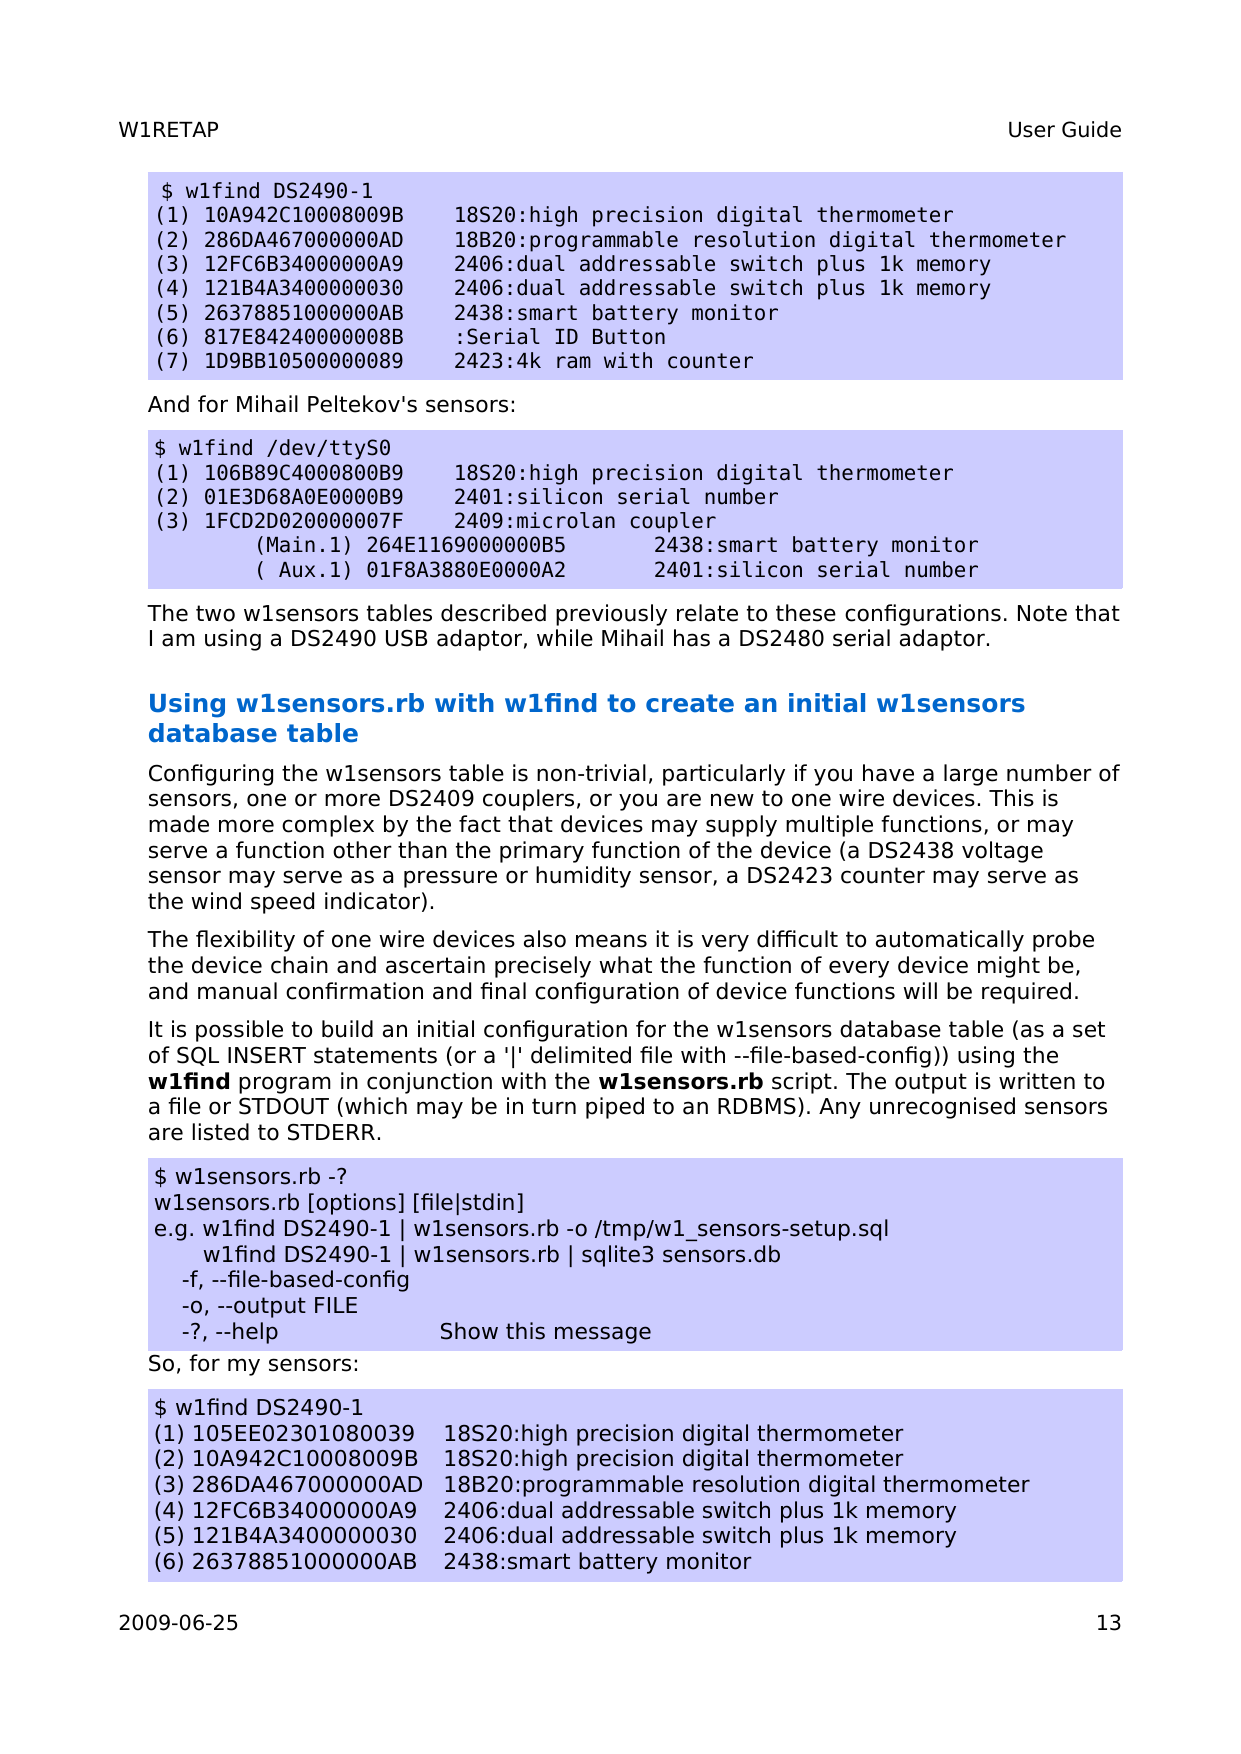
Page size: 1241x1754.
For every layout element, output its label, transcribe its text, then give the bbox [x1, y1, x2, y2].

text $ w1sensors.rb -? w1sensors.rb [options] [file|stdin] e.g. w1find DS2490-1 | w1sensors.rb -o /tmp/w1_sensors-setup.sql [149, 1159, 1122, 1235]
text $ w1find DS2490-1 [149, 1390, 1122, 1414]
text -f, --file-based-config [149, 1261, 1122, 1287]
text (4) 12FC6B34000000A9 2406:dual addressable switch plus 1k memory [149, 1492, 1122, 1517]
text -?, --help Show this message [149, 1313, 1122, 1350]
text (5) 121B4A3400000030 2406:dual addressable switch plus 1k memory [149, 1517, 1122, 1543]
text So, for my sensors: [148, 1351, 1122, 1376]
text The flexibility of one wire devices also means it is very difficult to automatically probe the device chain and ascertain precisely what the function of every device might be, and manual confirmation and final configuration of device functions will be required. [148, 927, 1122, 1004]
text (2) 10A942C10008009B 18S20:high precision digital thermometer [149, 1440, 1122, 1466]
text (6) 26378851000000AB 2438:smart battery monitor [149, 1543, 1122, 1581]
text $ w1find /dev/ttyS0 (1) 106B89C4000800B9 18S20:high precision digital thermometer (2) 01E3D68A0E0000B9 2401:silicon serial number (3) 1FCD2D020000007F 2409:microlan coupler (Main.1) 264E1169000000B5 2438:smart battery monitor ( Aux.1) 01F8A3880E0000A2 2401:silicon serial number [149, 431, 1122, 588]
text -o, --output FILE [149, 1287, 1122, 1313]
subtitle Using w1sensors.rb with w1find to create an initial w1sensors database table [148, 689, 1122, 748]
text $ w1find DS2490-1 (1) 10A942C10008009B 18S20:high precision digital thermometer (2) 286DA467000000AD 18B20:programmable resolution digital thermometer (3) 12FC6B34000000A9 2406:dual addressable switch plus 1k memory (4) 121B4A3400000030 2406:dual addressable switch plus 1k memory (5) 26378851000000AB 2438:smart battery monitor (6) 817E84240000008B :Serial ID Button (7) 1D9BB10500000089 2423:4k ram with counter [149, 173, 1122, 379]
text And for Mihail Peltekov's sensors: [148, 392, 1122, 418]
text w1find DS2490-1 | w1sensors.rb | sqlite3 sensors.db [149, 1235, 1122, 1261]
text (1) 105EE02301080039 18S20:high precision digital thermometer [149, 1414, 1122, 1440]
text The two w1sensors tables described previously relate to these configurations. Note that I am using a DS2490 USB adaptor, while Mihail has a DS2480 serial adaptor. [148, 601, 1122, 652]
text Configuring the w1sensors table is non-trivial, particularly if you have a large number of sensors, one or more DS2409 couplers, or you are new to one wire devices. This is made more complex by the fact that devices may supply multiple functions, or may serve a function other than the primary function of the device (a DS2438 voltage sensor may serve as a pressure or humidity sensor, a DS2423 counter may serve as the wind speed indicator). [148, 761, 1122, 915]
text It is possible to build an initial configuration for the w1sensors database table (as a set of SQL INSERT statements (or a '|' delimited file with --file-based-config)) using the w1find program in conjunction with the w1sensors.rb script. The output is written to a file or STDOUT (which may be in turn piped to an RDBMS). Any unrecognised sensors are listed to STDERR. [148, 1017, 1122, 1146]
text (3) 286DA467000000AD 18B20:programmable resolution digital thermometer [149, 1466, 1122, 1492]
